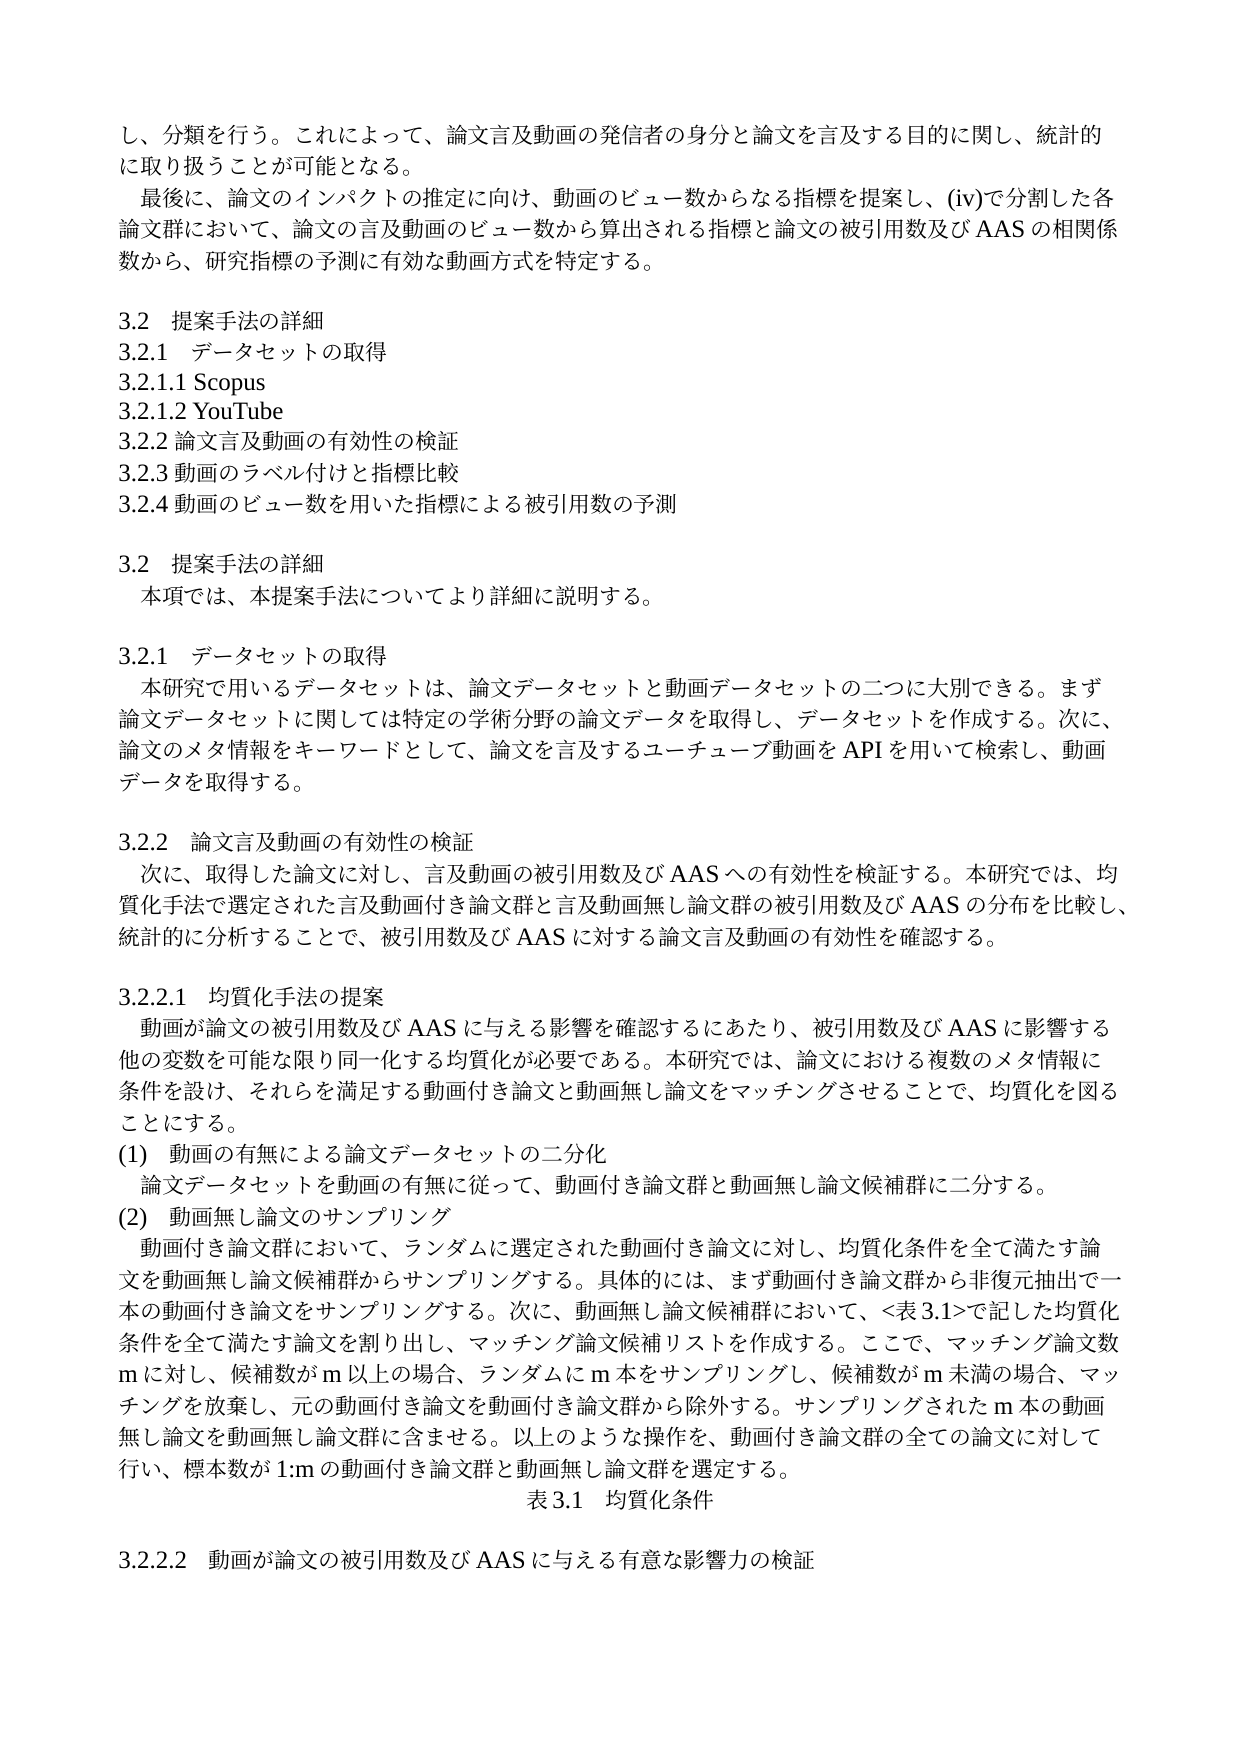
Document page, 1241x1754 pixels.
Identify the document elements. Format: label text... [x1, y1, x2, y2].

text 3.2.1 データセットの取得 [118, 639, 1122, 671]
text 3.2.4 動画のビュー数を用いた指標による被引用数の予測 [118, 487, 1122, 519]
text 3.2 提案手法の詳細 [118, 304, 1122, 336]
text 3.2.1 データセットの取得 [118, 336, 1122, 367]
text 3.2.1.2 YouTube [118, 396, 1122, 424]
text 最後に、論文のインパクトの推定に向け、動画のビュー数からなる指標を提案し、(iv)で分割した各論文群において、論文の言及動画のビュー数から算出される指標と論文の被引用数及びAASの相関係数から、研究指標の予測に有効な動画方式を特定する。 [118, 181, 1122, 275]
text 3.2.3 動画のラベル付けと指標比較 [118, 456, 1122, 487]
text (1) 動画の有無による論文データセットの二分化 [118, 1137, 1122, 1169]
text (2) 動画無し論文のサンプリング [118, 1200, 1122, 1232]
text 3.2.2.2 動画が論文の被引用数及びAASに与える有意な影響力の検証 [118, 1543, 1122, 1575]
text 本項では、本提案手法についてより詳細に説明する。 [118, 579, 1122, 611]
text 3.2 提案手法の詳細 [118, 548, 1122, 579]
text 論文データセットを動画の有無に従って、動画付き論文群と動画無し論文候補群に二分する。 [118, 1169, 1122, 1200]
text 3.2.2 論文言及動画の有効性の検証 [118, 825, 1122, 857]
text 3.2.2.1 均質化手法の提案 [118, 980, 1122, 1011]
text 3.2.1.1 Scopus [118, 367, 1122, 396]
text 動画が論文の被引用数及びAASに与える影響を確認するにあたり、被引用数及びAASに影響する他の変数を可能な限り同一化する均質化が必要である。本研究では、論文における複数のメタ情報に条件を設け、それらを満足する動画付き論文と動画無し論文をマッチングさせることで、均質化を図ることにする。 [118, 1011, 1122, 1137]
text 次に、取得した論文に対し、言及動画の被引用数及びAASへの有効性を検証する。本研究では、均質化手法で選定された言及動画付き論文群と言及動画無し論文群の被引用数及びAASの分布を比較し、統計的に分析することで、被引用数及びAASに対する論文言及動画の有効性を確認する。 [118, 857, 1122, 951]
text し、分類を行う。これによって、論文言及動画の発信者の身分と論文を言及する目的に関し、統計的に取り扱うことが可能となる。 [118, 118, 1122, 181]
text 本研究で用いるデータセットは、論文データセットと動画データセットの二つに大別できる。まず論文データセットに関しては特定の学術分野の論文データを取得し、データセットを作成する。次に、論文のメタ情報をキーワードとして、論文を言及するユーチューブ動画をAPIを用いて検索し、動画データを取得する。 [118, 671, 1122, 797]
text 動画付き論文群において、ランダムに選定された動画付き論文に対し、均質化条件を全て満たす論文を動画無し論文候補群からサンプリングする。具体的には、まず動画付き論文群から非復元抽出で一本の動画付き論文をサンプリングする。次に、動画無し論文候補群において、<表3.1>で記した均質化条件を全て満たす論文を割り出し、マッチング論文候補リストを作成する。ここで、マッチング論文数mに対し、候補数がm以上の場合、ランダムにm本をサンプリングし、候補数がm未満の場合、マッチングを放棄し、元の動画付き論文を動画付き論文群から除外する。サンプリングされたm本の動画無し論文を動画無し論文群に含ませる。以上のような操作を、動画付き論文群の全ての論文に対して行い、標本数が1:mの動画付き論文群と動画無し論文群を選定する。 [118, 1232, 1122, 1483]
text 3.2.2 論文言及動画の有効性の検証 [118, 424, 1122, 456]
text 表3.1 均質化条件 [118, 1483, 1122, 1515]
